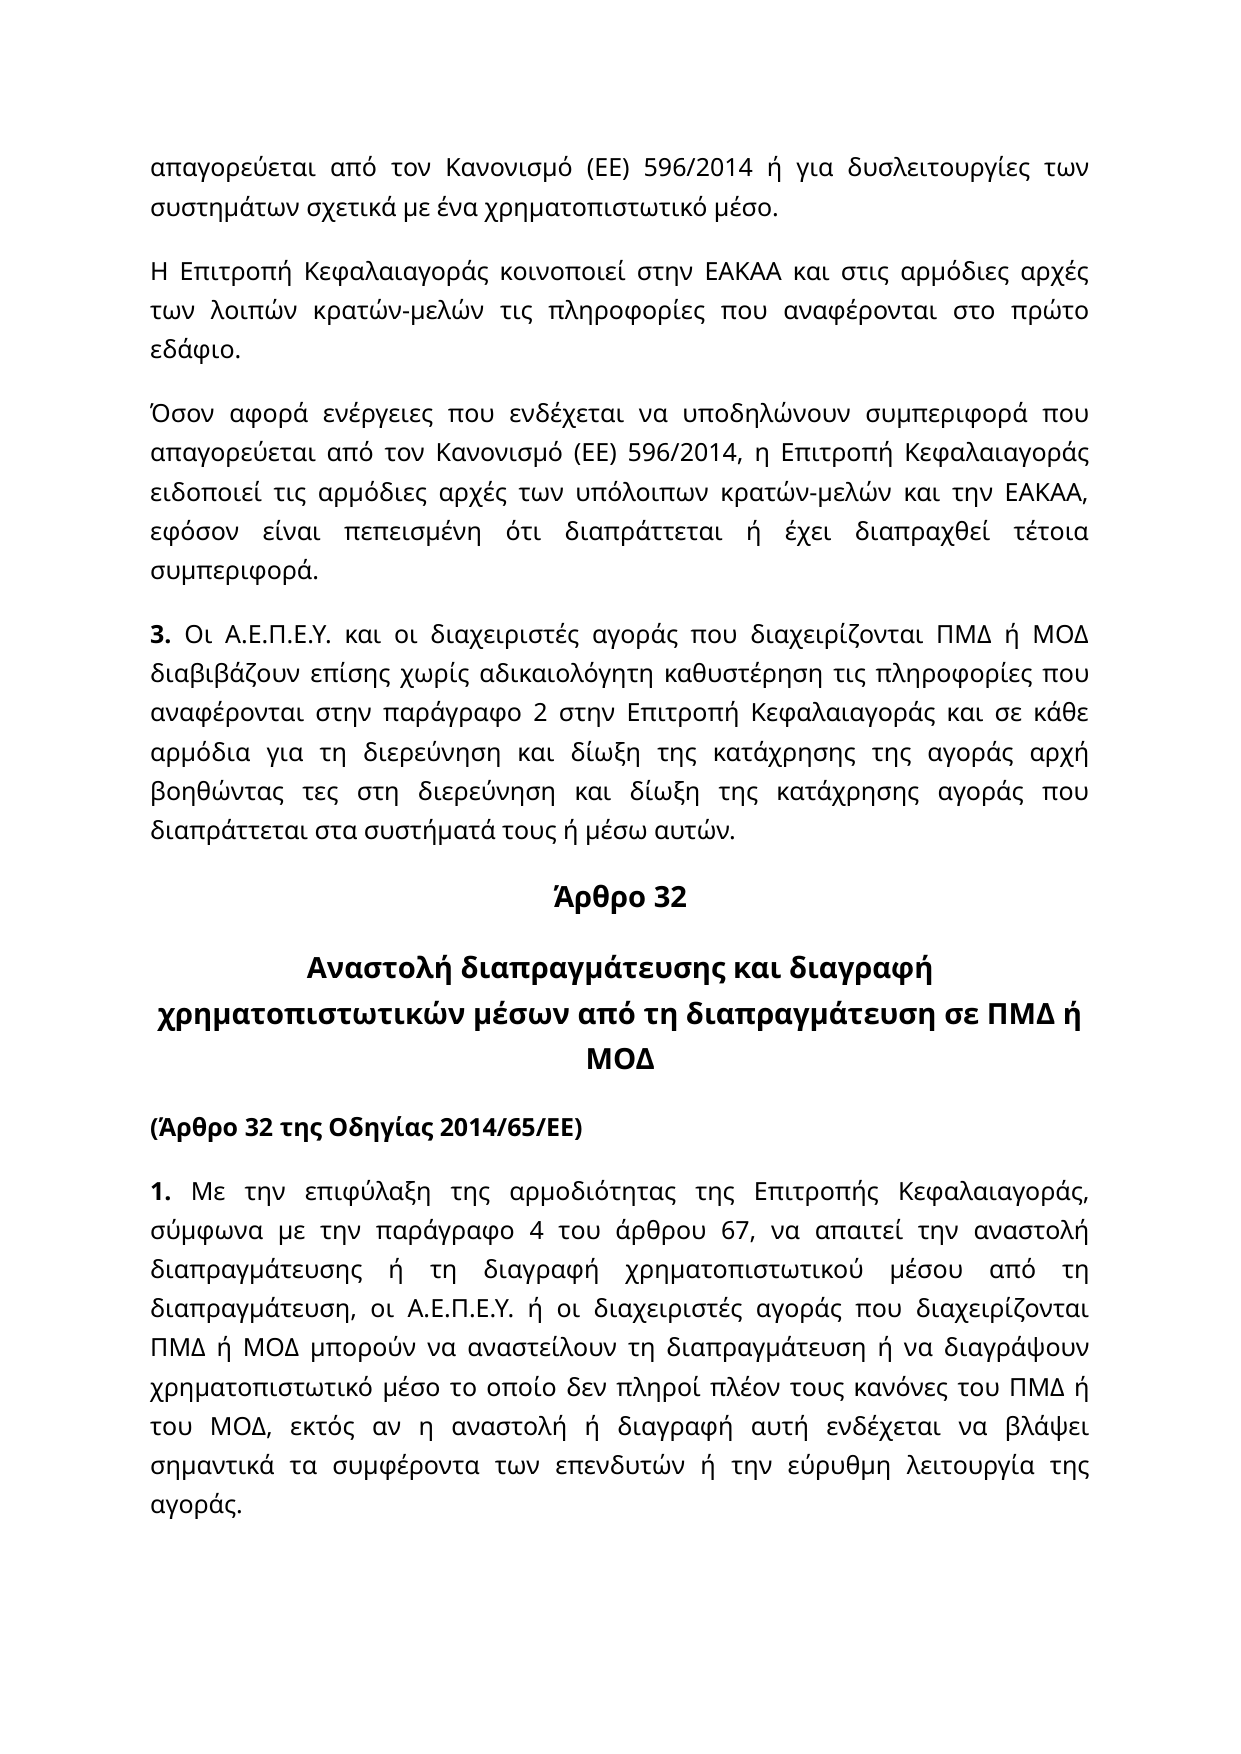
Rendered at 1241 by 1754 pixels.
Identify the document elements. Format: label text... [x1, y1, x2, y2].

subtitle Άρθρο 32 [150, 877, 1090, 916]
text Η Επιτροπή Κεφαλαιαγοράς κοινοποιεί στην ΕΑΚΑΑ και στις αρμόδιες αρχές των λοιπών κρατών-μελών τις πληροφορίες που αναφέρονται στο πρώτο εδάφιο. [150, 253, 1090, 366]
text 3. Οι Α.Ε.Π.Ε.Υ. και οι διαχειριστές αγοράς που διαχειρίζονται ΠΜΔ ή ΜΟΔ διαβιβάζουν επίσης χωρίς αδικαιολόγητη καθυστέρηση τις πληροφορίες που αναφέρονται στην παράγραφο 2 στην Επιτροπή Κεφαλαιαγοράς και σε κάθε αρμόδια για τη διερεύνηση και δίωξη της κατάχρησης της αγοράς αρχή βοηθώντας τες στη διερεύνηση και δίωξη της κατάχρησης αγοράς που διαπράττεται στα συστήματά τους ή μέσω αυτών. [150, 617, 1090, 847]
text Όσον αφορά ενέργειες που ενδέχεται να υποδηλώνουν συμπεριφορά που απαγορεύεται από τον Κανονισμό (ΕΕ) 596/2014, η Επιτροπή Κεφαλαιαγοράς ειδοποιεί τις αρμόδιες αρχές των υπόλοιπων κρατών-μελών και την ΕΑΚΑΑ, εφόσον είναι πεπεισμένη ότι διαπράττεται ή έχει διαπραχθεί τέτοια συμπεριφορά. [150, 396, 1090, 587]
text (Άρθρο 32 της Οδηγίας 2014/65/ΕΕ) [150, 1109, 1090, 1143]
text 1. Με την επιφύλαξη της αρμοδιότητας της Επιτροπής Κεφαλαιαγοράς, σύμφωνα με την παράγραφο 4 του άρθρου 67, να απαιτεί την αναστολή διαπραγμάτευσης ή τη διαγραφή χρηματοπιστωτικού μέσου από τη διαπραγμάτευση, οι Α.Ε.Π.Ε.Υ. ή οι διαχειριστές αγοράς που διαχειρίζονται ΠΜΔ ή ΜΟΔ μπορούν να αναστείλουν τη διαπραγμάτευση ή να διαγράψουν χρηματοπιστωτικό μέσο το οποίο δεν πληροί πλέον τους κανόνες του ΠΜΔ ή του ΜΟΔ, εκτός αν η αναστολή ή διαγραφή αυτή ενδέχεται να βλάψει σημαντικά τα συμφέροντα των επενδυτών ή την εύρυθμη λειτουργία της αγοράς. [150, 1173, 1090, 1521]
subtitle Αναστολή διαπραγμάτευσης και διαγραφή χρηματοπιστωτικών μέσων από τη διαπραγμάτευση σε ΠΜΔ ή ΜΟΔ [150, 947, 1090, 1078]
text απαγορεύεται από τον Κανονισμό (ΕΕ) 596/2014 ή για δυσλειτουργίες των συστημάτων σχετικά με ένα χρηματοπιστωτικό μέσο. [150, 150, 1090, 223]
